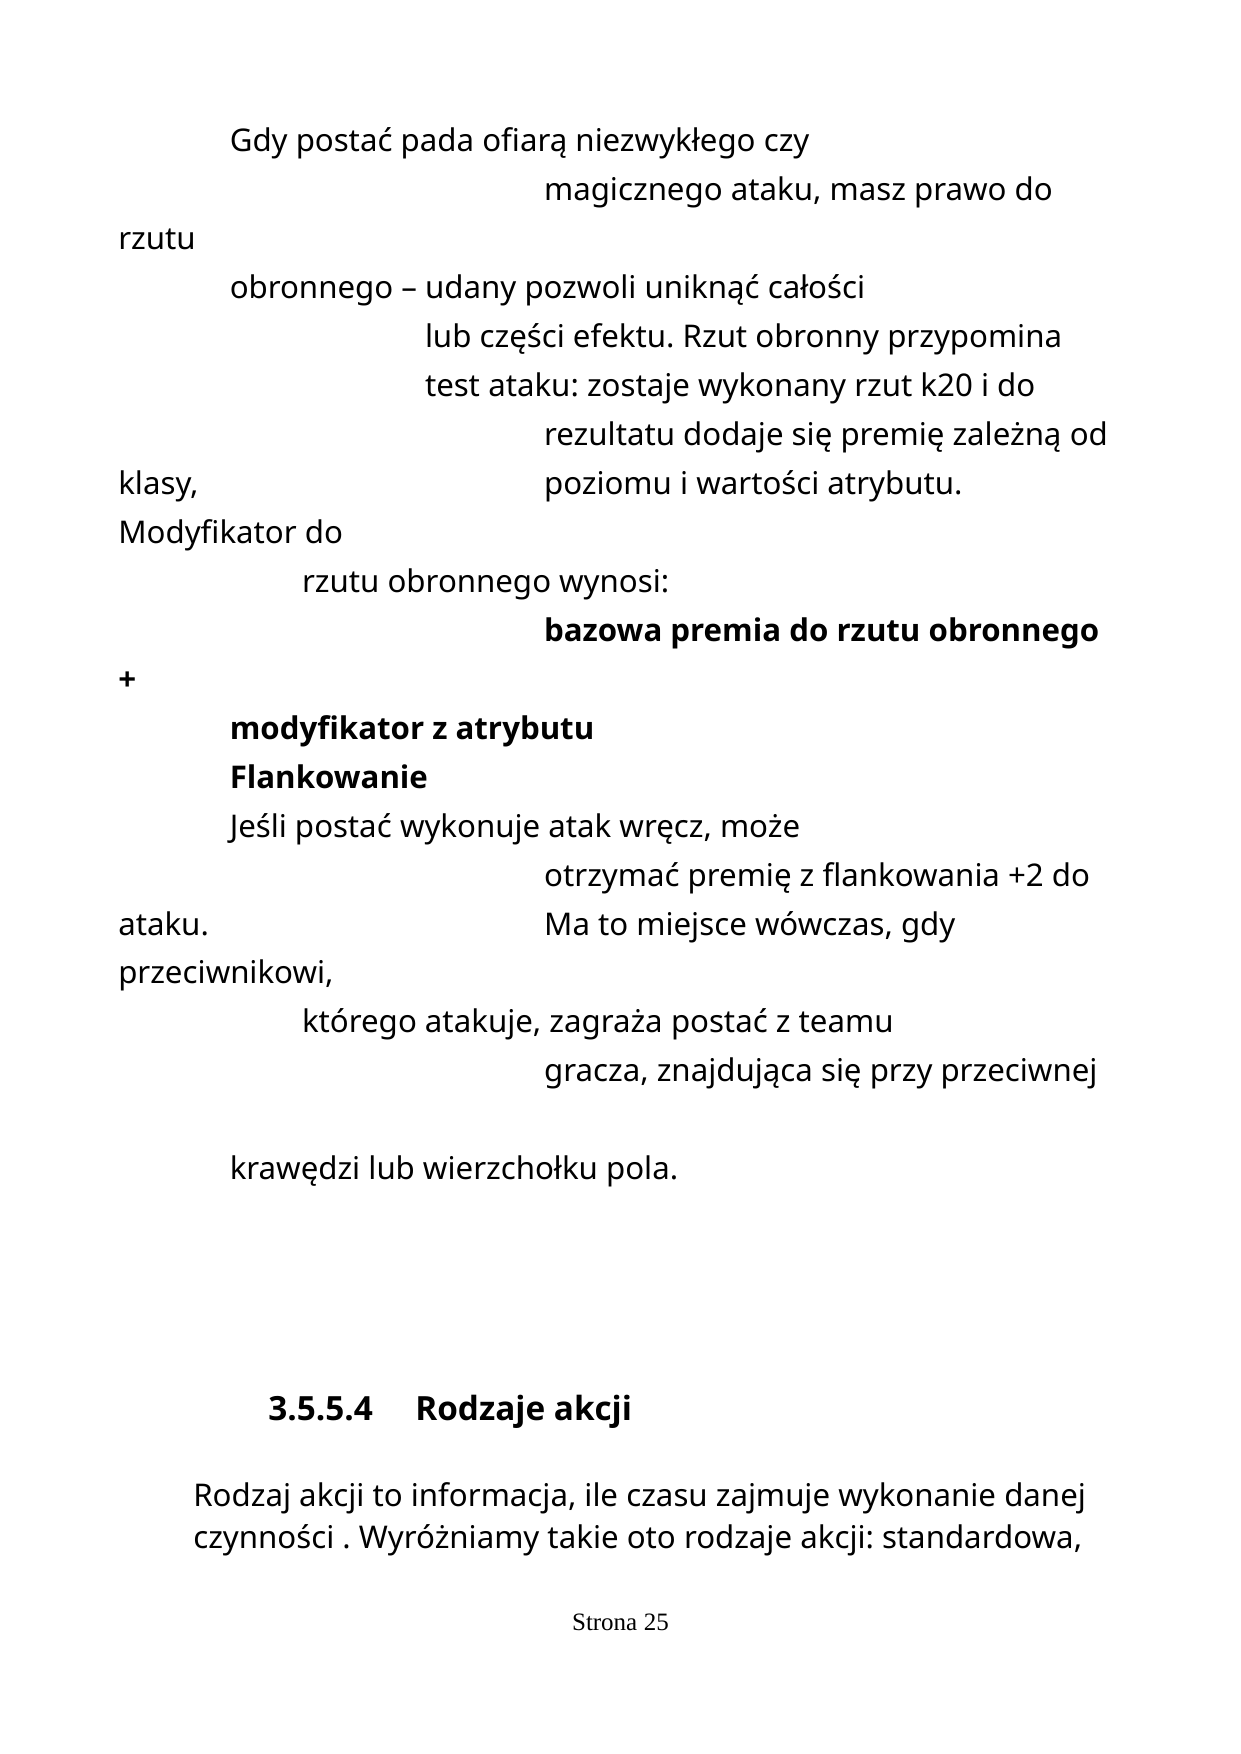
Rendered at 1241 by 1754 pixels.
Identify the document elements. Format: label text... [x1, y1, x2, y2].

text Flankowanie Jeśli postać wykonuje atak wręcz, może otrzymać premię z flankowania +2 do ataku. Ma to miejsce wówczas, gdy przeciwnikowi, którego atakuje, zagraża postać z teamu gracza, znajdująca się przy przeciwnej krawędzi lub wierzchołku pola. [118, 754, 1122, 1189]
text Gdy postać pada ofiarą niezwykłego czy magicznego ataku, masz prawo do rzutu obronnego – udany pozwoli uniknąć całości lub części efektu. Rzut obronny przypomina test ataku: zostaje wykonany rzut k20 i do rezultatu dodaje się premię zależną od klasy, poziomu i wartości atrybutu. Modyfikator do rzutu obronnego wynosi: [118, 118, 1122, 601]
text bazowa premia do rzutu obronnego + modyfikator z atrybutu [118, 608, 1122, 748]
list 3.5.5.4 Rodzaje akcji [231, 1385, 1122, 1430]
list Rodzaj akcji to informacja, ile czasu zajmuje wykonanie danej czynności . Wyróżniamy takie oto rodzaje akcji: standardowa, [156, 1473, 1122, 1558]
